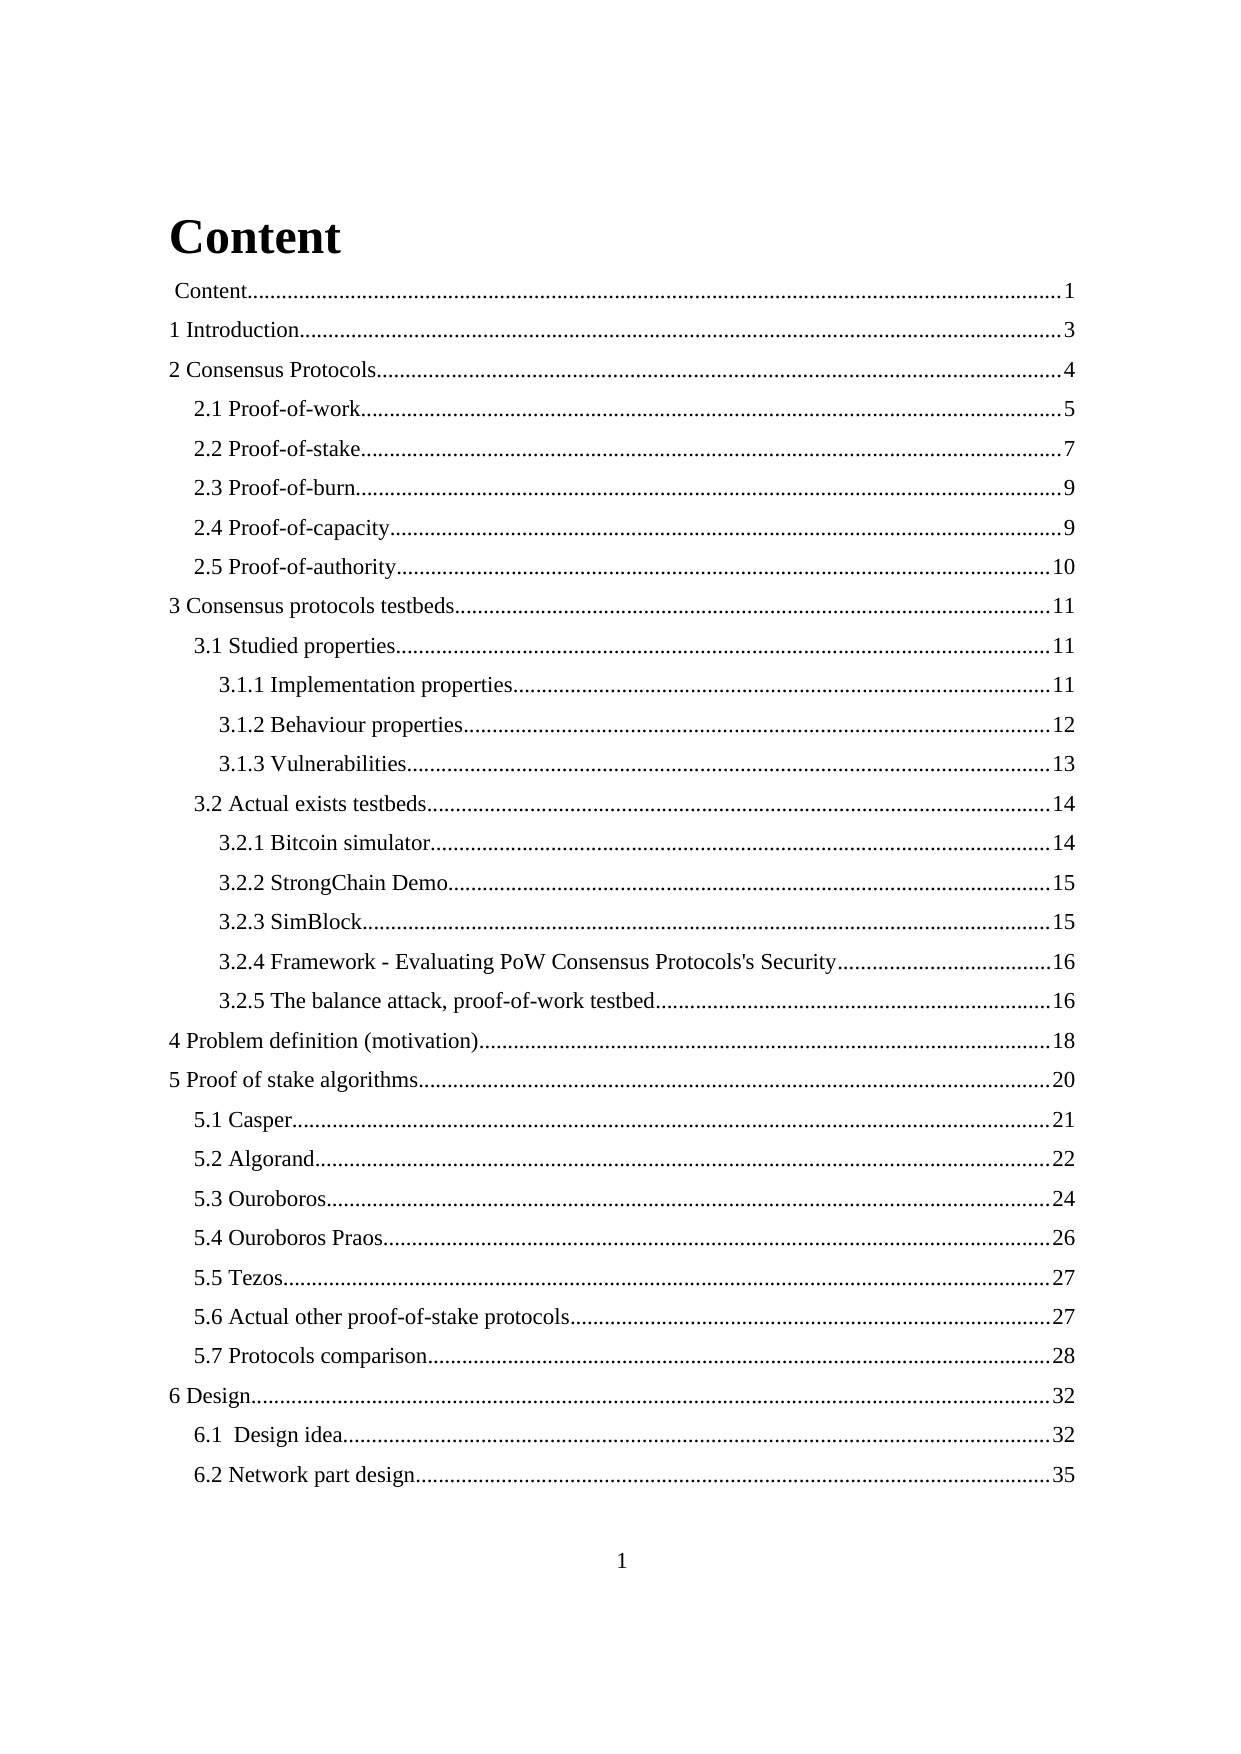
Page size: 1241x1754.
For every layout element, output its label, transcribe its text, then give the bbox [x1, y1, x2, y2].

text 3.2.4 Framework - Evaluating PoW Consensus Protocols's Security 16 [219, 948, 1075, 974]
text 5.7 Protocols comparison 28 [194, 1343, 1075, 1369]
text 5.4 Ouroboros Praos 26 [194, 1224, 1075, 1251]
text Content 1 [169, 277, 1075, 303]
text 6 Design 32 [169, 1382, 1075, 1408]
text 2.2 Proof-of-stake 7 [194, 434, 1075, 461]
text 3.2.5 The balance attack, proof-of-work testbed 16 [219, 987, 1075, 1014]
text 4 Problem definition (motivation) 18 [169, 1027, 1075, 1053]
text 3.1.2 Behaviour properties 12 [219, 711, 1075, 737]
text 5.6 Actual other proof-of-stake protocols 27 [194, 1303, 1075, 1329]
text Content [169, 207, 1075, 264]
text 5 Proof of stake algorithms 20 [169, 1066, 1075, 1093]
text 6.1 Design idea 32 [194, 1422, 1075, 1448]
text 3.1 Studied properties 11 [194, 632, 1075, 658]
text 3.1.1 Implementation properties 11 [219, 671, 1075, 698]
text 5.3 Ouroboros 24 [194, 1185, 1075, 1211]
text 2.4 Proof-of-capacity 9 [194, 513, 1075, 540]
text 2.1 Proof-of-work 5 [194, 395, 1075, 421]
text 5.2 Algorand 22 [194, 1145, 1075, 1172]
text 3.2.2 StrongChain Demo 15 [219, 869, 1075, 895]
text 3.1.3 Vulnerabilities 13 [219, 750, 1075, 777]
text 5.5 Tezos 27 [194, 1264, 1075, 1290]
text 2.5 Proof-of-authority 10 [194, 553, 1075, 579]
text 3 Consensus protocols testbeds 11 [169, 592, 1075, 619]
text 3.2.1 Bitcoin simulator 14 [219, 829, 1075, 856]
text 2 Consensus Protocols 4 [169, 356, 1075, 382]
text 1 Introduction 3 [169, 316, 1075, 342]
text 3.2 Actual exists testbeds 14 [194, 790, 1075, 816]
text 5.1 Casper 21 [194, 1106, 1075, 1132]
text 2.3 Proof-of-burn 9 [194, 474, 1075, 500]
text 3.2.3 SimBlock 15 [219, 908, 1075, 935]
text 6.2 Network part design 35 [194, 1461, 1075, 1487]
